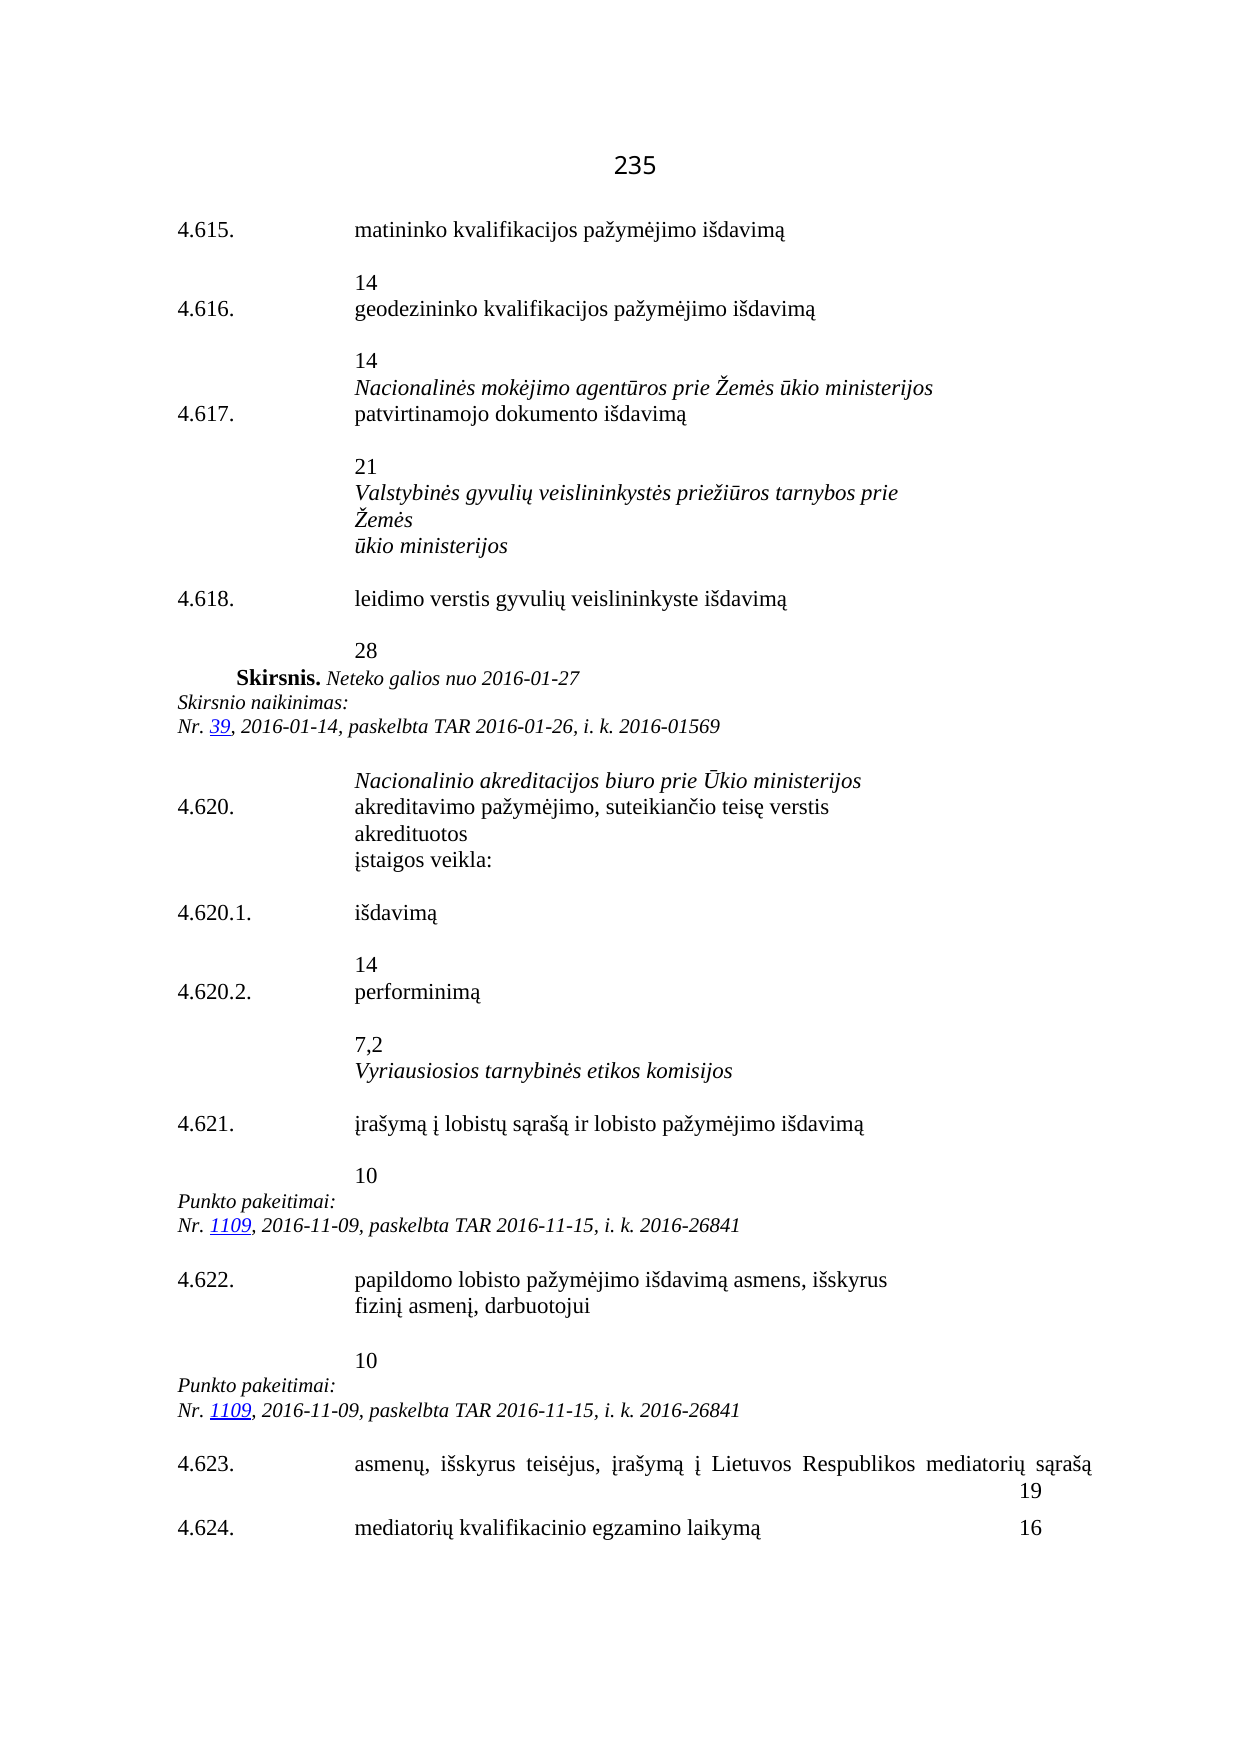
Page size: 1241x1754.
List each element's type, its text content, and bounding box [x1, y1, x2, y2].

text 4.623. asmenų, išskyrus teisėjus, įrašymą į Lietuvos Respublikos mediatorių sąrašą 19 [177, 1450, 1093, 1503]
text Nacionalinės mokėjimo agentūros prie Žemės ūkio ministerijos [354, 374, 945, 400]
text 4.622. papildomo lobisto pažymėjimo išdavimą asmens, išskyrus [177, 1266, 892, 1292]
text 4.618. leidimo verstis gyvulių veislininkyste išdavimą 28 [177, 585, 945, 664]
text 4.617. patvirtinamojo dokumento išdavimą 21 [177, 400, 945, 479]
text 4.621. įrašymą į lobistų sąrašą ir lobisto pažymėjimo išdavimą 10 [177, 1110, 892, 1189]
text 4.620.1. išdavimą 14 [177, 899, 945, 978]
text 4.620.2. performinimą 7,2 [177, 978, 945, 1057]
text įstaigos veikla: [354, 846, 945, 899]
text 4.616. geodezininko kvalifikacijos pažymėjimo išdavimą 14 [177, 295, 945, 374]
text Nr. 39, 2016-01-14, paskelbta TAR 2016-01-26, i. k. 2016-01569 [177, 714, 1093, 738]
text 4.620. akreditavimo pažymėjimo, suteikiančio teisę verstis akredituotos [177, 793, 945, 846]
text Skirsnis. Neteko galios nuo 2016-01-27 [177, 664, 1093, 690]
text Nr. 1109, 2016-11-09, paskelbta TAR 2016-11-15, i. k. 2016-26841 [177, 1213, 1093, 1237]
text Punkto pakeitimai: [177, 1189, 1093, 1213]
text Nacionalinio akreditacijos biuro prie Ūkio ministerijos [354, 767, 945, 793]
text Skirsnio naikinimas: [177, 690, 1093, 714]
text Valstybinės gyvulių veislininkystės priežiūros tarnybos prie Žemės ūkio ministerijos [354, 479, 945, 585]
text Vyriausiosios tarnybinės etikos komisijos [354, 1057, 945, 1110]
text 4.624. mediatorių kvalifikacinio egzamino laikymą 16 [177, 1503, 1181, 1541]
text fizinį asmenį, darbuotojui 10 [354, 1292, 892, 1373]
text Punkto pakeitimai: [177, 1373, 1093, 1397]
text 4.615. matininko kvalifikacijos pažymėjimo išdavimą 14 [177, 216, 945, 295]
text Nr. 1109, 2016-11-09, paskelbta TAR 2016-11-15, i. k. 2016-26841 [177, 1397, 1093, 1422]
